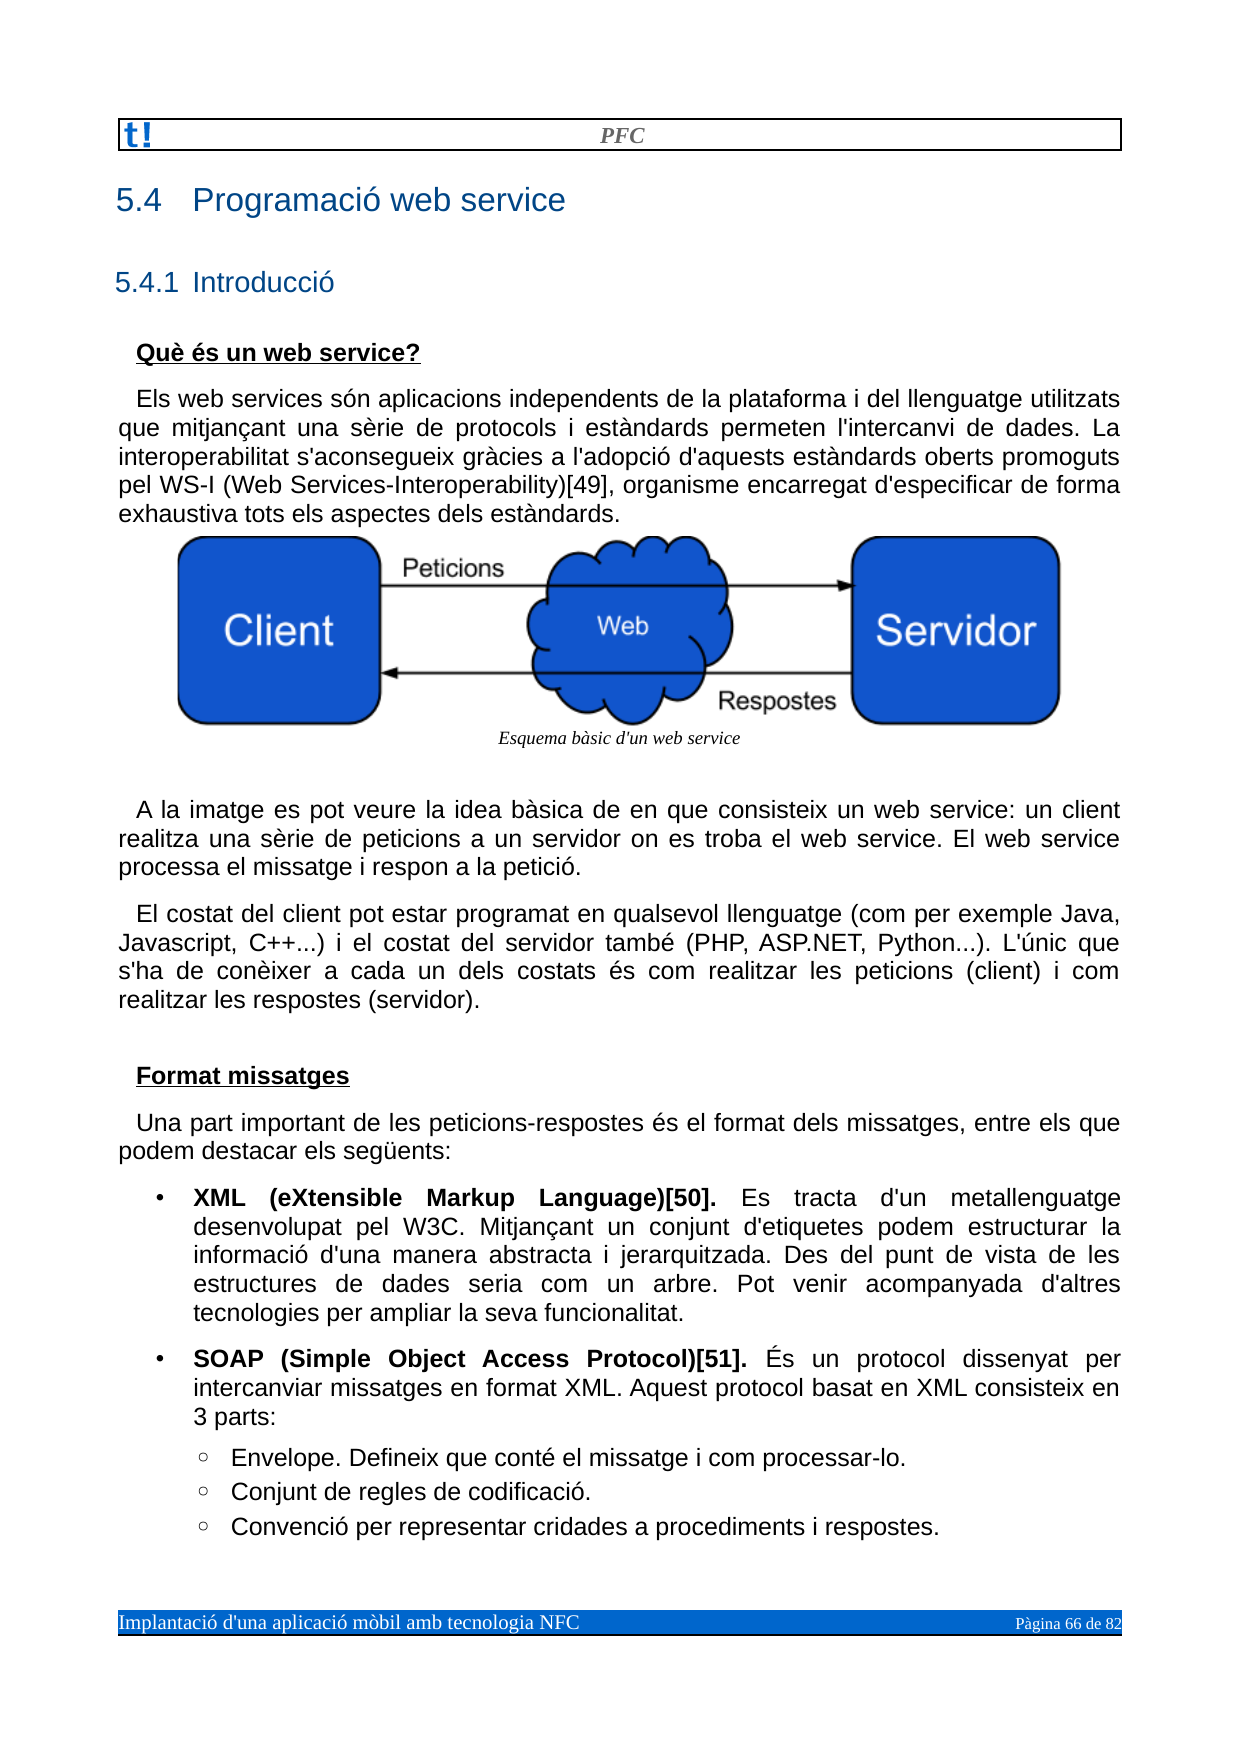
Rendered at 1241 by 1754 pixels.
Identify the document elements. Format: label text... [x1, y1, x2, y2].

list SOAP (Simple Object Access Protocol)[51]. És un protocol dissenyat per intercanviar missatges en format XML. Aquest protocol basat en XML consisteix en 3 parts: [156, 1344, 1122, 1431]
text El costat del client pot estar programat en qualsevol llenguatge (com per exemple Java, Javascript, C++...) i el costat del servidor també (PHP, ASP.NET, Python...). L'únic que s'ha de conèixer a cada un dels costats és com realitzar les peticions (client) i com realitzar les respostes (servidor). [118, 899, 1122, 1014]
picture [123, 121, 151, 148]
text Què és un web service? [118, 337, 1122, 366]
subtitle Programació web service [106, 181, 1122, 219]
subtitle Introducció [106, 265, 1122, 299]
list Envelope. Defineix que conté el missatge i com processar-lo. [193, 1442, 1122, 1471]
list Convenció per representar cridades a procediments i respostes. [193, 1512, 1122, 1541]
text Esquema bàsic d'un web service [177, 727, 1063, 748]
text Els web services són aplicacions independents de la plataforma i del llenguatge utilitzats que mitjançant una sèrie de protocols i estàndards permeten l'intercanvi de dades. La interoperabilitat s'aconsegueix gràcies a l'adopció d'aquests estàndards oberts promoguts pel WS-I (Web Services-Interoperability)[49], organisme encarregat d'especificar de forma exhaustiva tots els aspectes dels estàndards. [118, 384, 1122, 528]
text Format missatges [118, 1061, 1122, 1090]
list Conjunt de regles de codificació. [193, 1477, 1122, 1506]
list XML (eXtensible Markup Language)[50]. Es tracta d'un metallenguatge desenvolupat pel W3C. Mitjançant un conjunt d'etiquetes podem estructurar la informació d'una manera abstracta i jerarquitzada. Des del punt de vista de les estructures de dades seria com un arbre. Pot venir acompanyada d'altres tecnologies per ampliar la seva funcionalitat. [156, 1183, 1122, 1327]
text A la imatge es pot veure la idea bàsica de en que consisteix un web service: un client realitza una sèrie de peticions a un servidor on es troba el web service. El web service processa el missatge i respon a la petició. [118, 795, 1122, 881]
text Una part important de les peticions-respostes és el format dels missatges, entre els que podem destacar els següents: [118, 1108, 1122, 1165]
picture [177, 536, 1064, 727]
